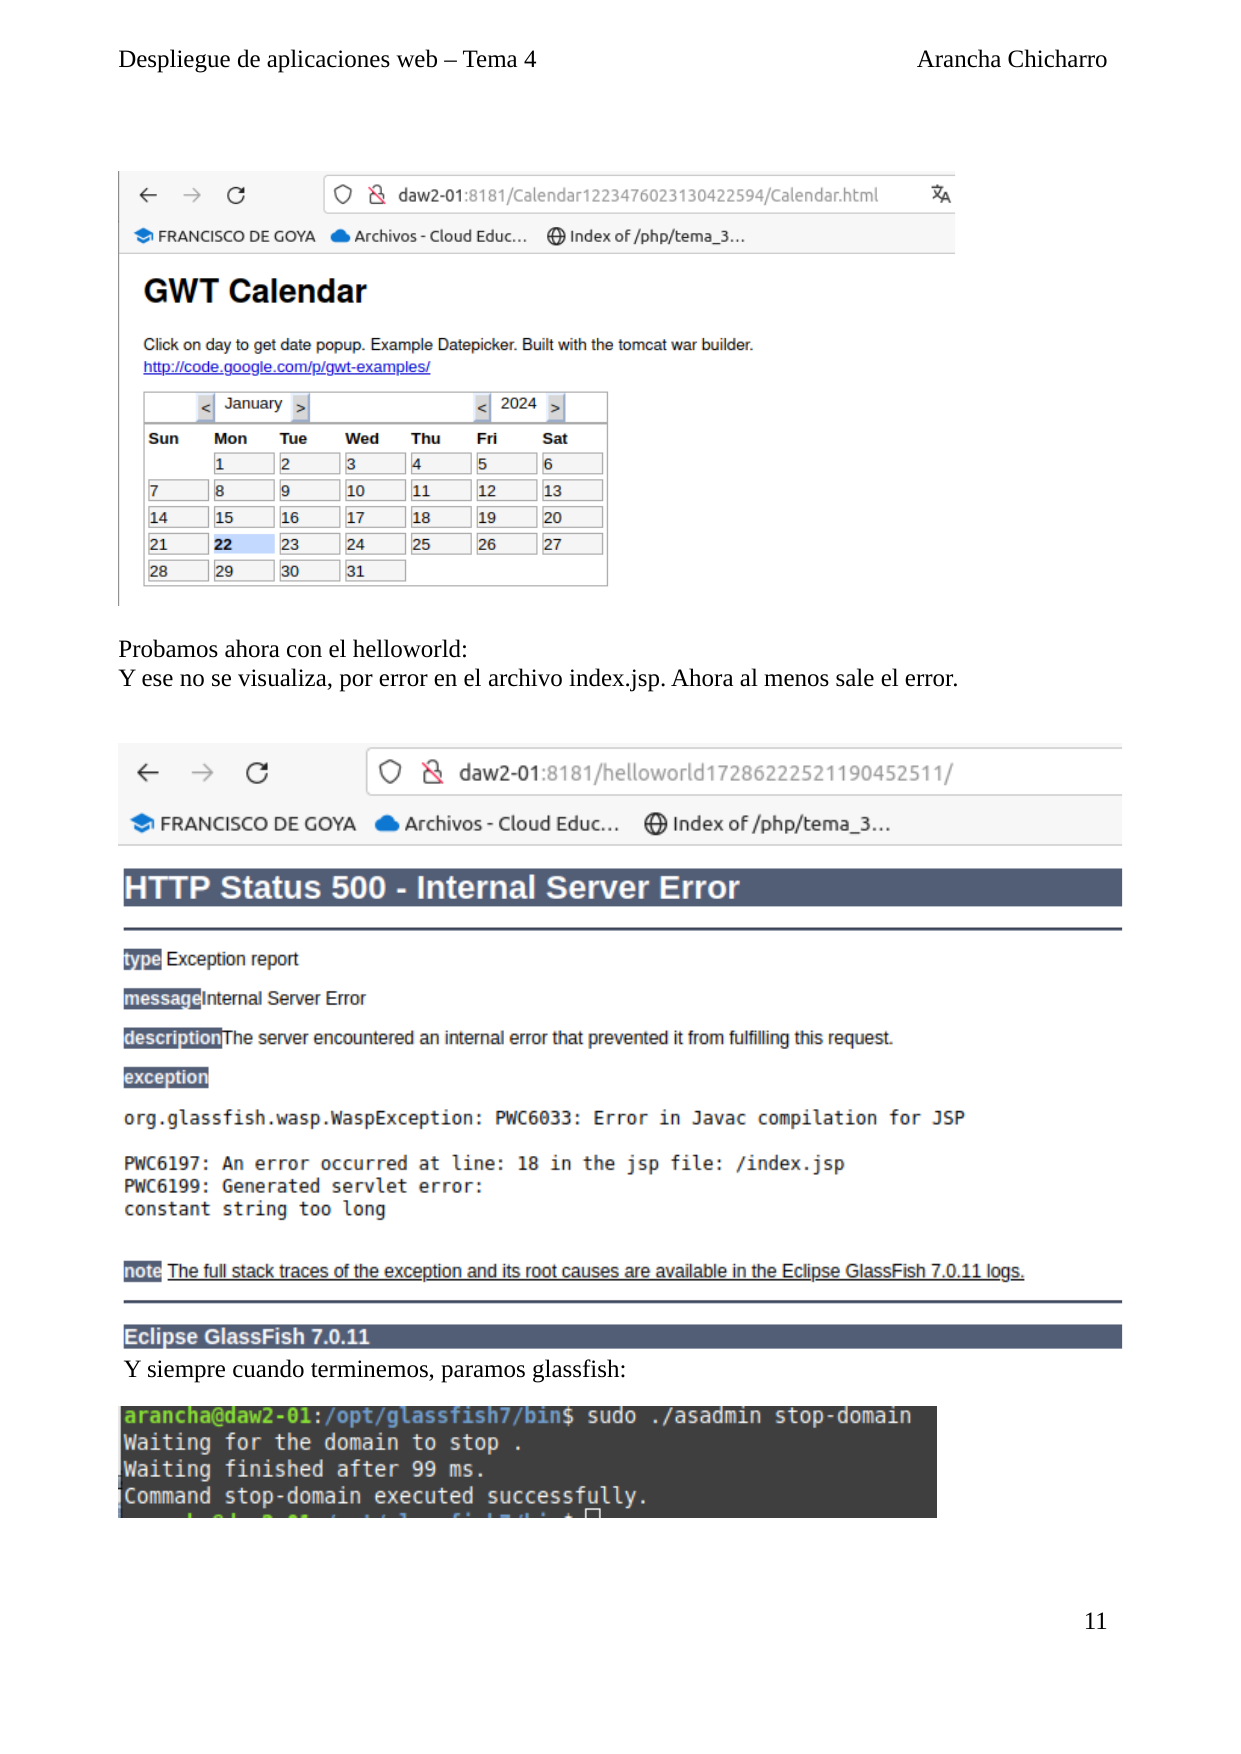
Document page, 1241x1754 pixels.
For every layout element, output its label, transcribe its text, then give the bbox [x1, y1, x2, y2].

text Probamos ahora con el helloworld: [118, 634, 1107, 663]
text Y siempre cuando terminemos, paramos glassfish: [118, 1355, 1107, 1383]
text Y ese no se visualiza, por error en el archivo index.jsp. Ahora al menos sale el error. [118, 663, 1107, 720]
